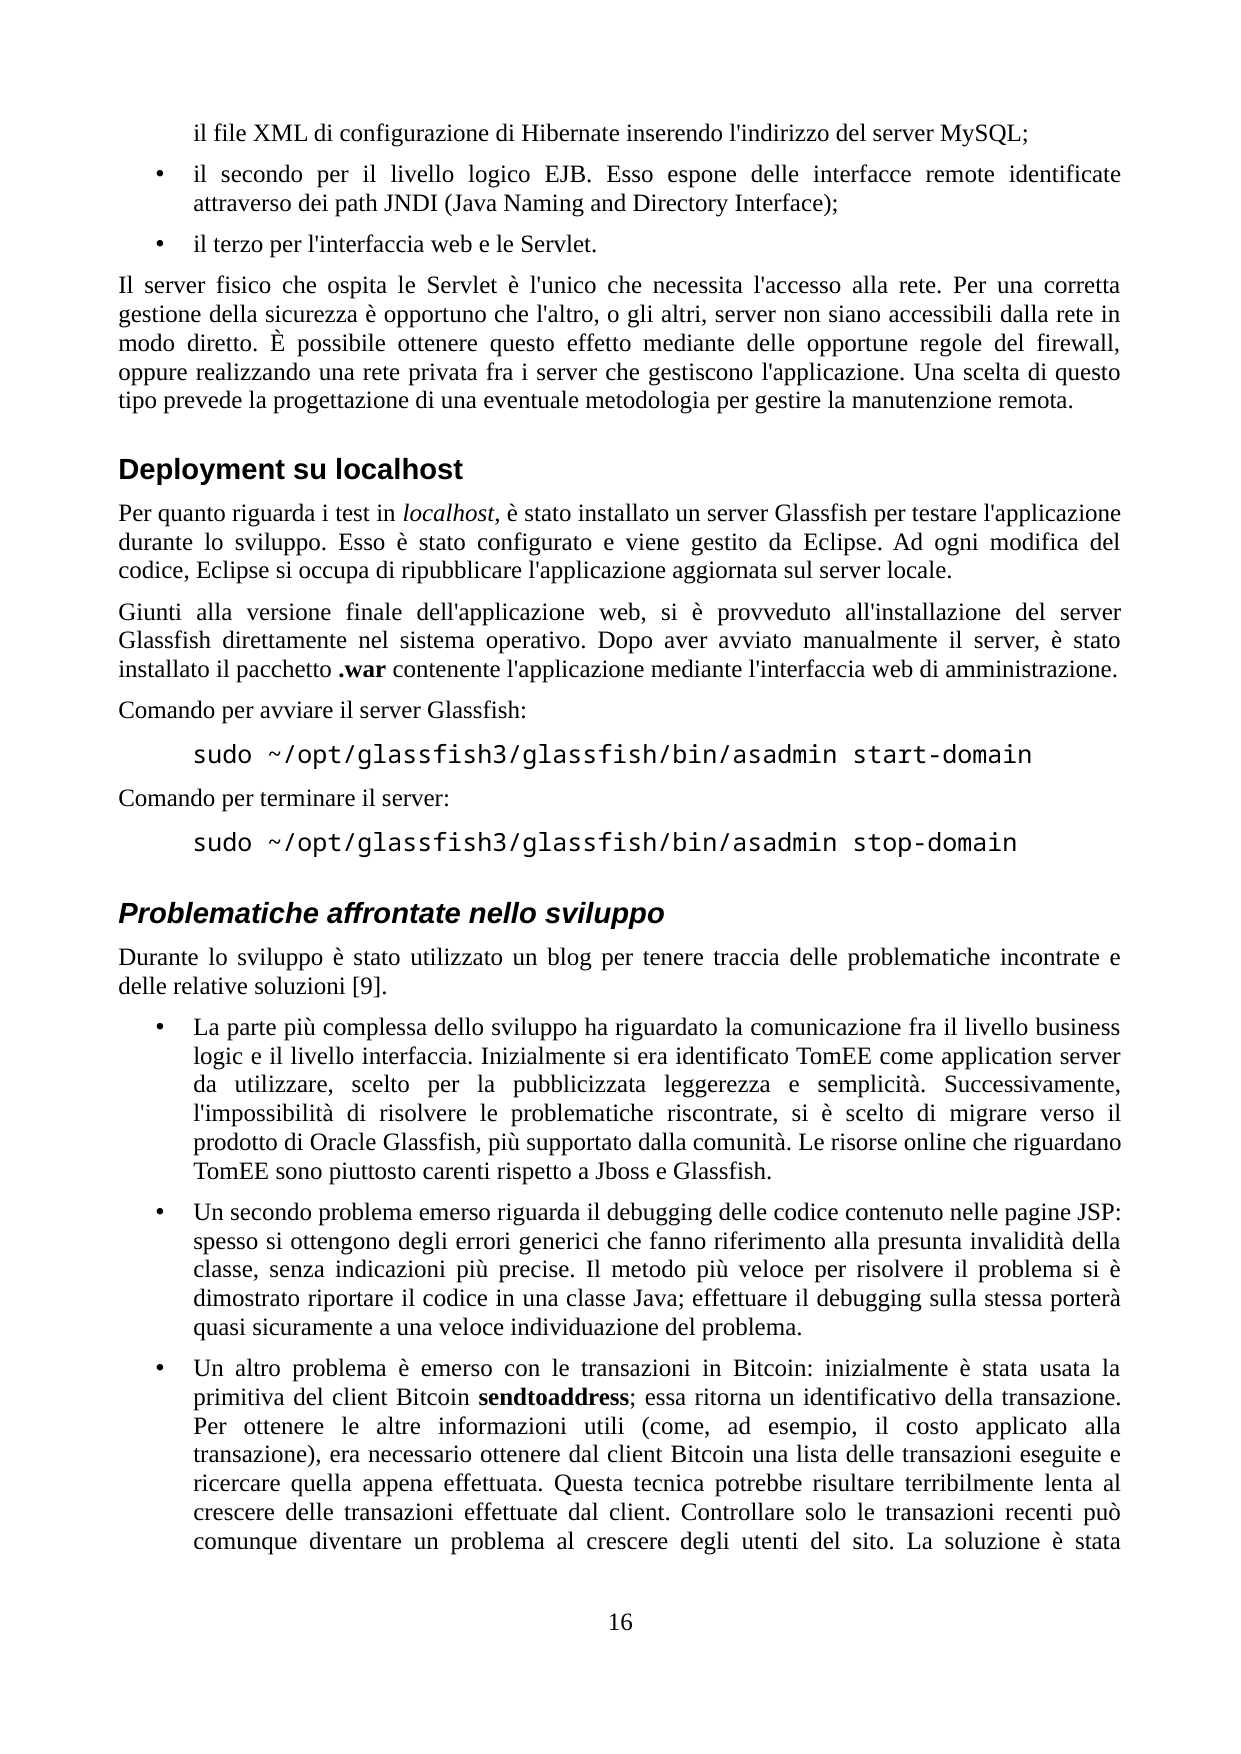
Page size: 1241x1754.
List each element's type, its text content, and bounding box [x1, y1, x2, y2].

list Un secondo problema emerso riguarda il debugging delle codice contenuto nelle pagine JSP: spesso si ottengono degli errori generici che fanno riferimento alla presunta invalidità della classe, senza indicazioni più precise. Il metodo più veloce per risolvere il problema si è dimostrato riportare il codice in una classe Java; effettuare il debugging sulla stessa porterà quasi sicuramente a una veloce individuazione del problema. [156, 1197, 1122, 1341]
text Il server fisico che ospita le Servlet è l'unico che necessita l'accesso alla rete. Per una corretta gestione della sicurezza è opportuno che l'altro, o gli altri, server non siano accessibili dalla rete in modo diretto. È possibile ottenere questo effetto mediante delle opportune regole del firewall, oppure realizzando una rete privata fra i server che gestiscono l'applicazione. Una scelta di questo tipo prevede la progettazione di una eventuale metodologia per gestire la manutenzione remota. [118, 271, 1122, 414]
text Comando per terminare il server: [118, 783, 1122, 812]
list Un altro problema è emerso con le transazioni in Bitcoin: inizialmente è stata usata la primitiva del client Bitcoin sendtoaddress; essa ritorna un identificativo della transazione. Per ottenere le altre informazioni utili (come, ad esempio, il costo applicato alla transazione), era necessario ottenere dal client Bitcoin una lista delle transazioni eseguite e ricercare quella appena effettuata. Questa tecnica potrebbe risultare terribilmente lenta al crescere delle transazioni effettuate dal client. Controllare solo le transazioni recenti può comunque diventare un problema al crescere degli utenti del sito. La soluzione è stata [156, 1353, 1122, 1554]
list La parte più complessa dello sviluppo ha riguardato la comunicazione fra il livello business logic e il livello interfaccia. Inizialmente si era identificato TomEE come application server da utilizzare, scelto per la pubblicizzata leggerezza e semplicità. Successivamente, l'impossibilità di risolvere le problematiche riscontrate, si è scelto di migrare verso il prodotto di Oracle Glassfish, più supportato dalla comunità. Le risorse online che riguardano TomEE sono piuttosto carenti rispetto a Jboss e Glassfish. [156, 1012, 1122, 1184]
list il file XML di configurazione di Hibernate inserendo l'indirizzo del server MySQL; [156, 118, 1122, 147]
text Per quanto riguarda i test in localhost, è stato installato un server Glassfish per testare l'applicazione durante lo sviluppo. Esso è stato configurato e viene gestito da Eclipse. Ad ogni modifica del codice, Eclipse si occupa di ripubblicare l'applicazione aggiornata sul server locale. [118, 498, 1122, 584]
text sudo ~/opt/glassfish3/glassfish/bin/asadmin stop-domain [118, 824, 1122, 858]
text Comando per avviare il server Glassfish: [118, 695, 1122, 724]
list il terzo per l'interfaccia web e le Servlet. [156, 229, 1122, 258]
text Durante lo sviluppo è stato utilizzato un blog per tenere traccia delle problematiche incontrate e delle relative soluzioni [9]. [118, 942, 1122, 999]
list il secondo per il livello logico EJB. Esso espone delle interfacce remote identificate attraverso dei path JNDI (Java Naming and Directory Interface); [156, 159, 1122, 217]
subtitle Problematiche affrontate nello sviluppo [118, 896, 1122, 929]
subtitle Deployment su localhost [118, 452, 1122, 485]
text Giunti alla versione finale dell'applicazione web, si è provveduto all'installazione del server Glassfish direttamente nel sistema operativo. Dopo aver avviato manualmente il server, è stato installato il pacchetto .war contenente l'applicazione mediante l'interfaccia web di amministrazione. [118, 597, 1122, 683]
text sudo ~/opt/glassfish3/glassfish/bin/asadmin start-domain [118, 737, 1122, 771]
